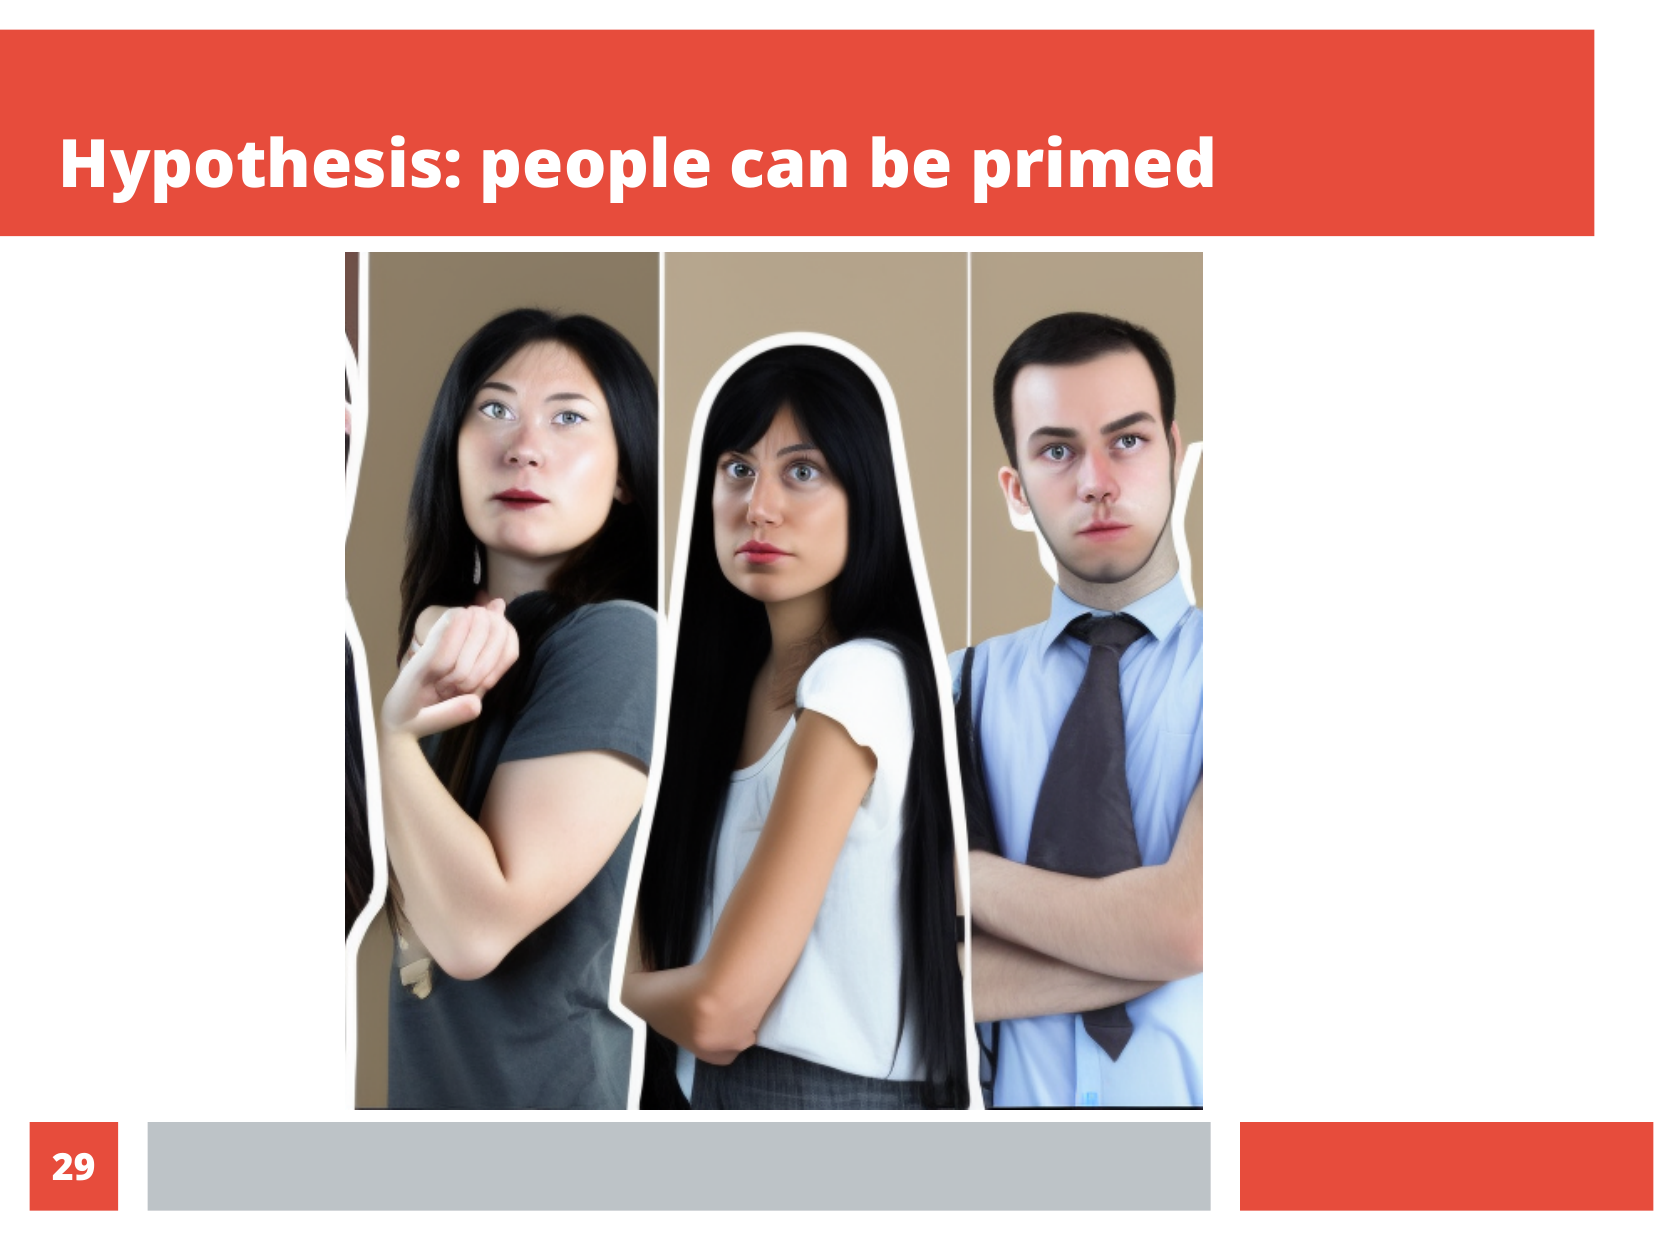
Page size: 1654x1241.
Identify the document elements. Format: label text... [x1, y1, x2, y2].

picture [345, 252, 1203, 1111]
title Hypothesis: people can be primed [59, 59, 1595, 207]
